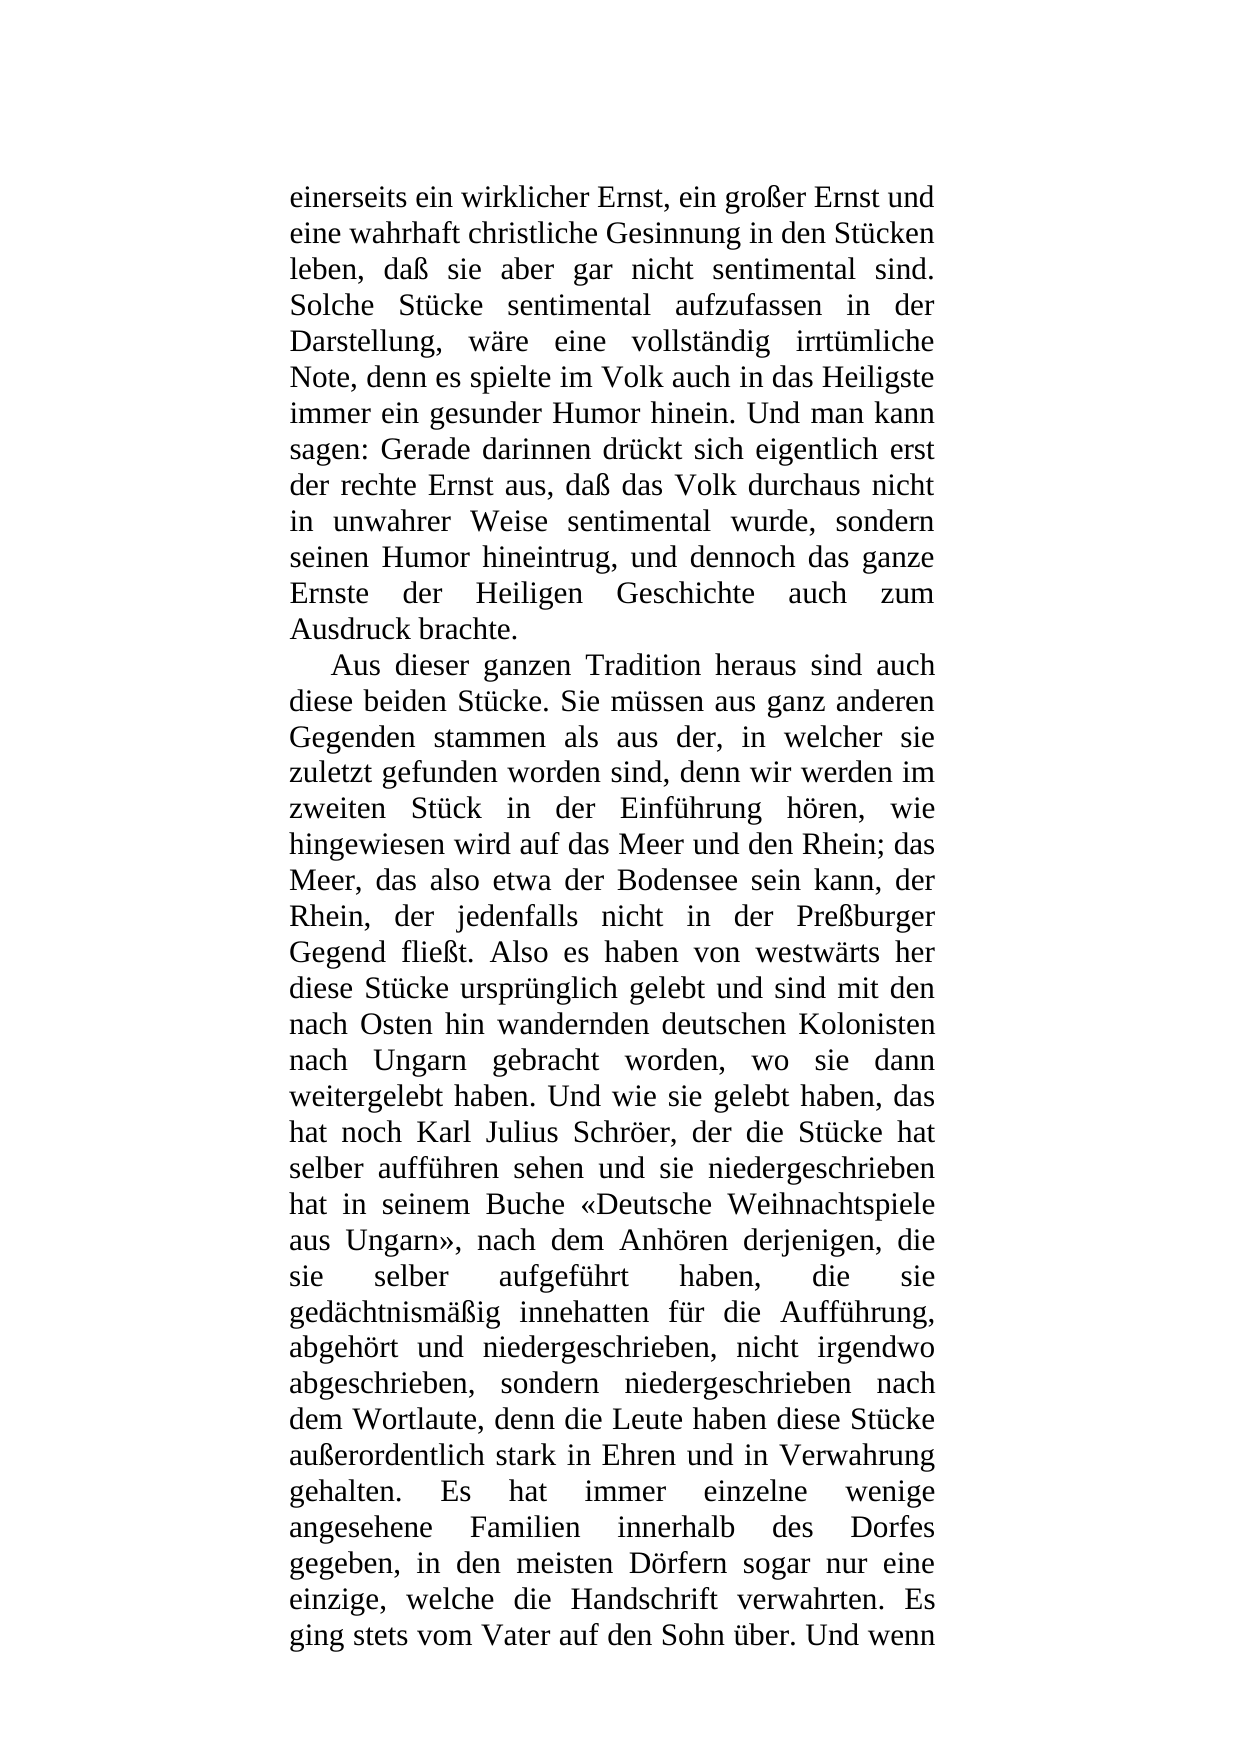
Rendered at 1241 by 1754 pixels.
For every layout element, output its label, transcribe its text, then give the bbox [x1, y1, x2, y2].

text einerseits ein wirklicher Ernst, ein großer Ernst und eine wahrhaft christliche Gesinnung in den Stücken leben, daß sie aber gar nicht sentimental sind. Solche Stücke sentimental aufzufassen in der Darstellung, wäre eine vollständig irrtümliche Note, denn es spielte im Volk auch in das Heiligste immer ein gesunder Humor hinein. Und man kann sagen: Gerade darinnen drückt sich eigentlich erst der rechte Ernst aus, daß das Volk durchaus nicht in unwahrer Weise sentimental wurde, sondern seinen Humor hineintrug, und dennoch das ganze Ernste der Heiligen Geschichte auch zum Ausdruck brachte. [289, 179, 935, 646]
text Aus dieser ganzen Tradition heraus sind auch diese beiden Stücke. Sie müssen aus ganz anderen Gegenden stammen als aus der, in welcher sie zuletzt gefunden worden sind, denn wir werden im zweiten Stück in der Einführung hören, wie hingewiesen wird auf das Meer und den Rhein; das Meer, das also etwa der Bodensee sein kann, der Rhein, der jedenfalls nicht in der Preßburger Gegend fließt. Also es haben von westwärts her diese Stücke ursprünglich gelebt und sind mit den nach Osten hin wandernden deutschen Kolonisten nach Ungarn gebracht worden, wo sie dann weitergelebt haben. Und wie sie gelebt haben, das hat noch Karl Julius Schröer, der die Stücke hat selber aufführen sehen und sie niedergeschrieben hat in seinem Buche «Deutsche Weihnachtspiele aus Ungarn», nach dem Anhören derjenigen, die sie selber aufgeführt haben, die sie gedächtnismäßig innehatten für die Aufführung, abgehört und niedergeschrieben, nicht irgendwo abgeschrieben, sondern niedergeschrieben nach dem Wortlaute, denn die Leute haben diese Stücke außerordentlich stark in Ehren und in Verwahrung gehalten. Es hat immer einzelne wenige angesehene Familien innerhalb des Dorfes gegeben, in den meisten Dörfern sogar nur eine einzige, welche die Handschrift verwahrten. Es ging stets vom Vater auf den Sohn über. Und wenn [289, 646, 936, 1652]
